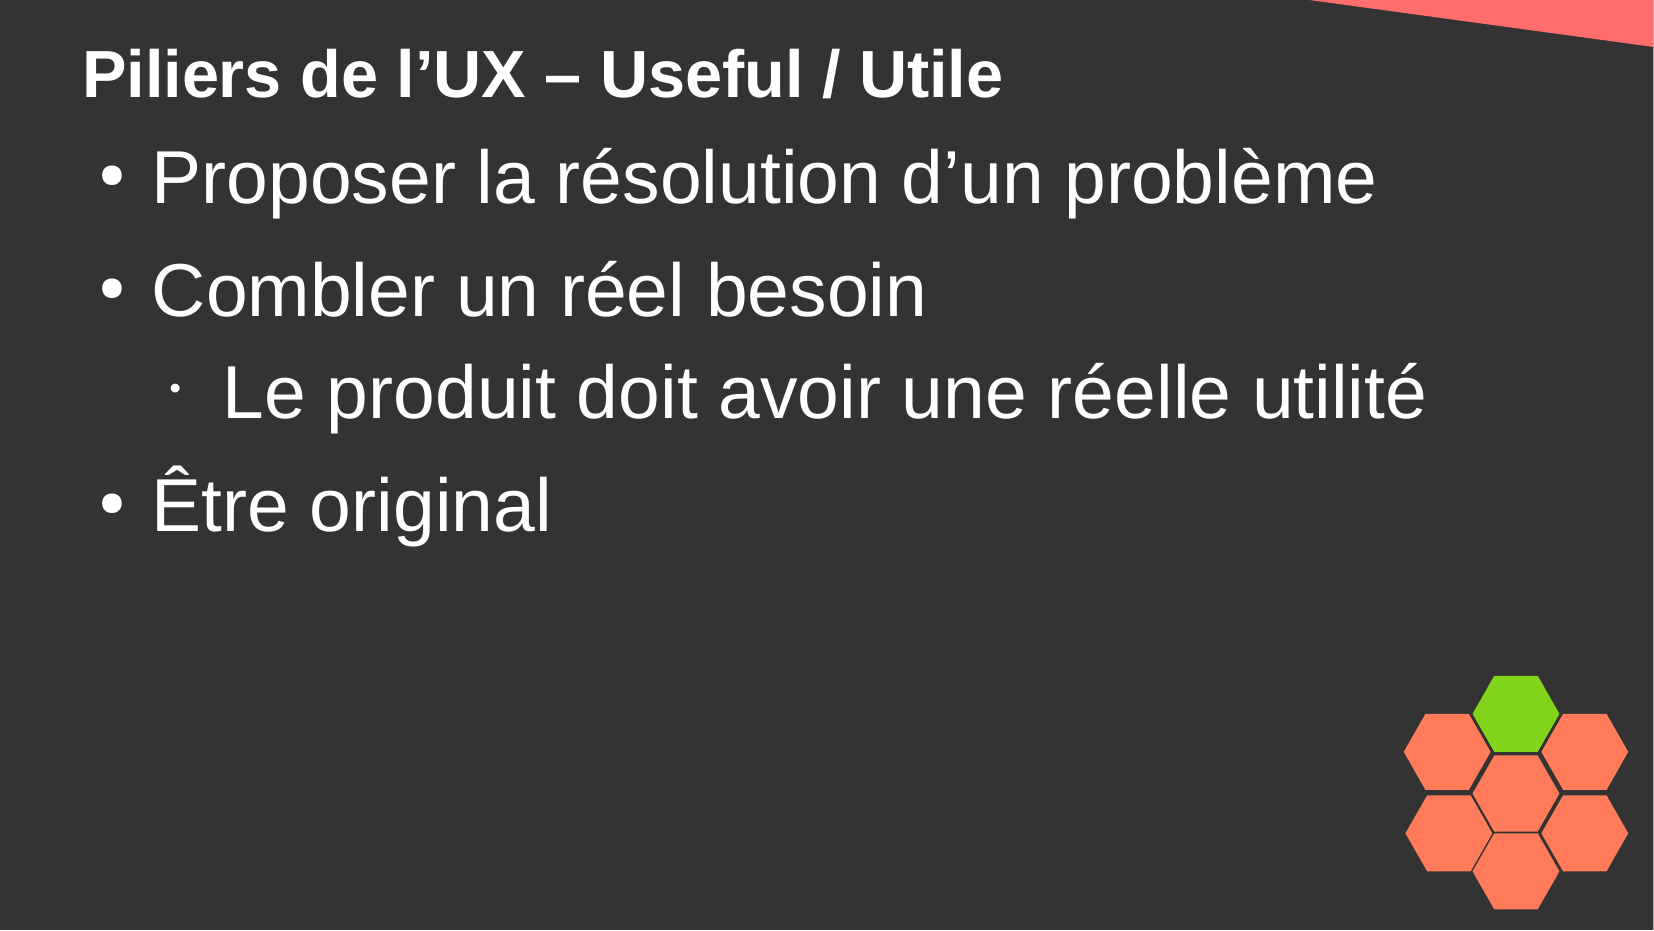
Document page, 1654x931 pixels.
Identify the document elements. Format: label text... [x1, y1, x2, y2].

text_box [1309, 0, 1654, 48]
text_box [1541, 795, 1629, 872]
text_box [1472, 675, 1560, 752]
title Piliers de l’UX – Useful / Utile [82, 37, 1571, 114]
list Proposer la résolution d’un problème Combler un réel besoin Le produit doit avoir une réelle utilité Être original [80, 135, 1620, 827]
text_box [1405, 755, 1560, 910]
text_box [1403, 713, 1491, 790]
text_box [1541, 713, 1629, 790]
